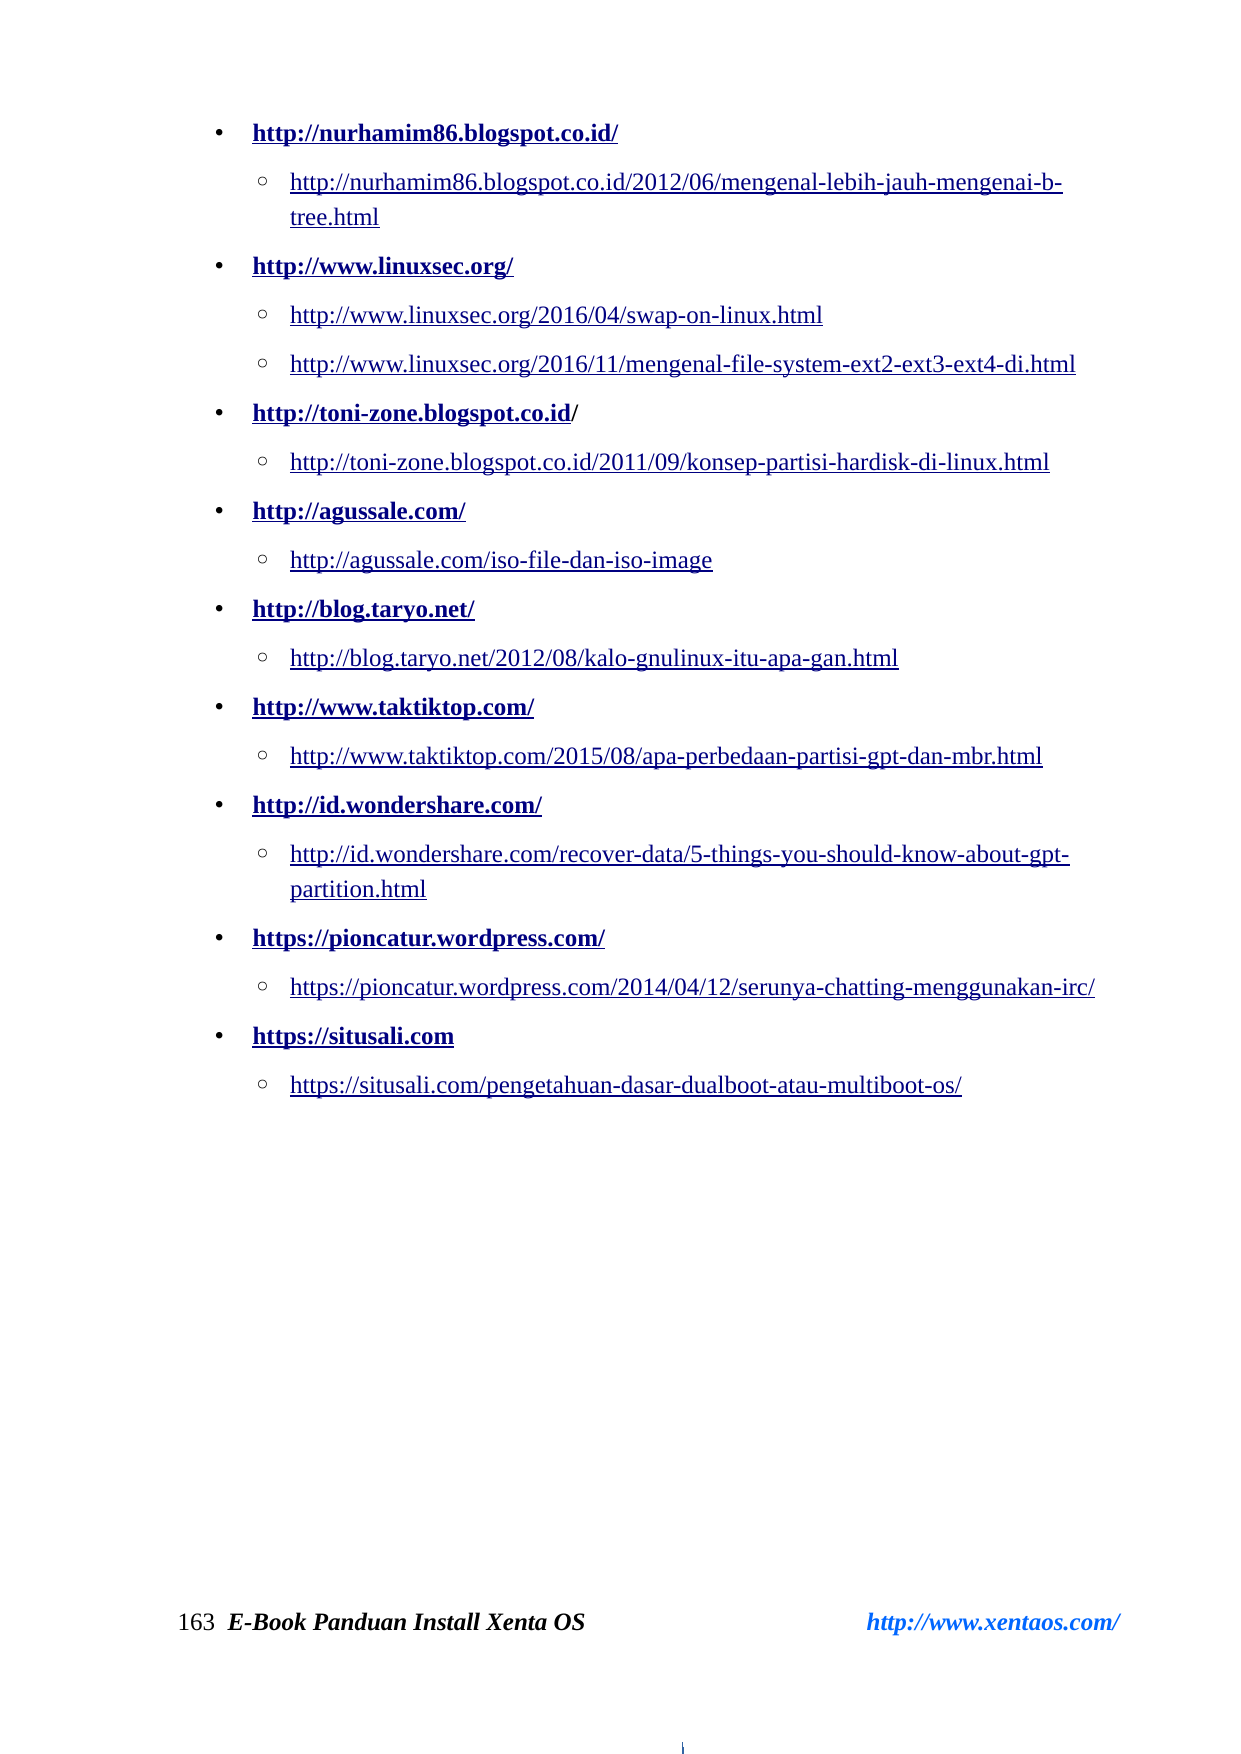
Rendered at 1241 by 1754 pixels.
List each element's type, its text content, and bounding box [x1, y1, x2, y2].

list http://agussale.com/ [215, 496, 1122, 525]
list https://situsali.com [215, 1021, 1122, 1050]
list http://www.taktiktop.com/2015/08/apa-perbedaan-partisi-gpt-dan-mbr.html [252, 741, 1122, 770]
list http://nurhamim86.blogspot.co.id/2012/06/mengenal-lebih-jauh-mengenai-b-tree.html [252, 167, 1122, 230]
list http://www.linuxsec.org/2016/04/swap-on-linux.html [252, 300, 1122, 328]
list http://blog.taryo.net/ [215, 594, 1122, 623]
list https://pioncatur.wordpress.com/ [215, 923, 1122, 952]
list https://pioncatur.wordpress.com/2014/04/12/serunya-chatting-menggunakan-irc/ [252, 972, 1122, 1001]
list https://situsali.com/pengetahuan-dasar-dualboot-atau-multiboot-os/ [252, 1070, 1122, 1099]
list http://id.wondershare.com/ [215, 790, 1122, 819]
list http://blog.taryo.net/2012/08/kalo-gnulinux-itu-apa-gan.html [252, 643, 1122, 672]
list http://www.taktiktop.com/ [215, 692, 1122, 721]
list http://nurhamim86.blogspot.co.id/ [215, 118, 1122, 147]
list http://www.linuxsec.org/2016/11/mengenal-file-system-ext2-ext3-ext4-di.html [252, 349, 1122, 378]
list http://toni-zone.blogspot.co.id/2011/09/konsep-partisi-hardisk-di-linux.html [252, 447, 1122, 476]
list http://www.linuxsec.org/ [215, 251, 1122, 279]
list http://toni-zone.blogspot.co.id/ [215, 398, 1122, 427]
list http://agussale.com/iso-file-dan-iso-image [252, 545, 1122, 574]
list http://id.wondershare.com/recover-data/5-things-you-should-know-about-gpt-partition.html [252, 839, 1122, 903]
